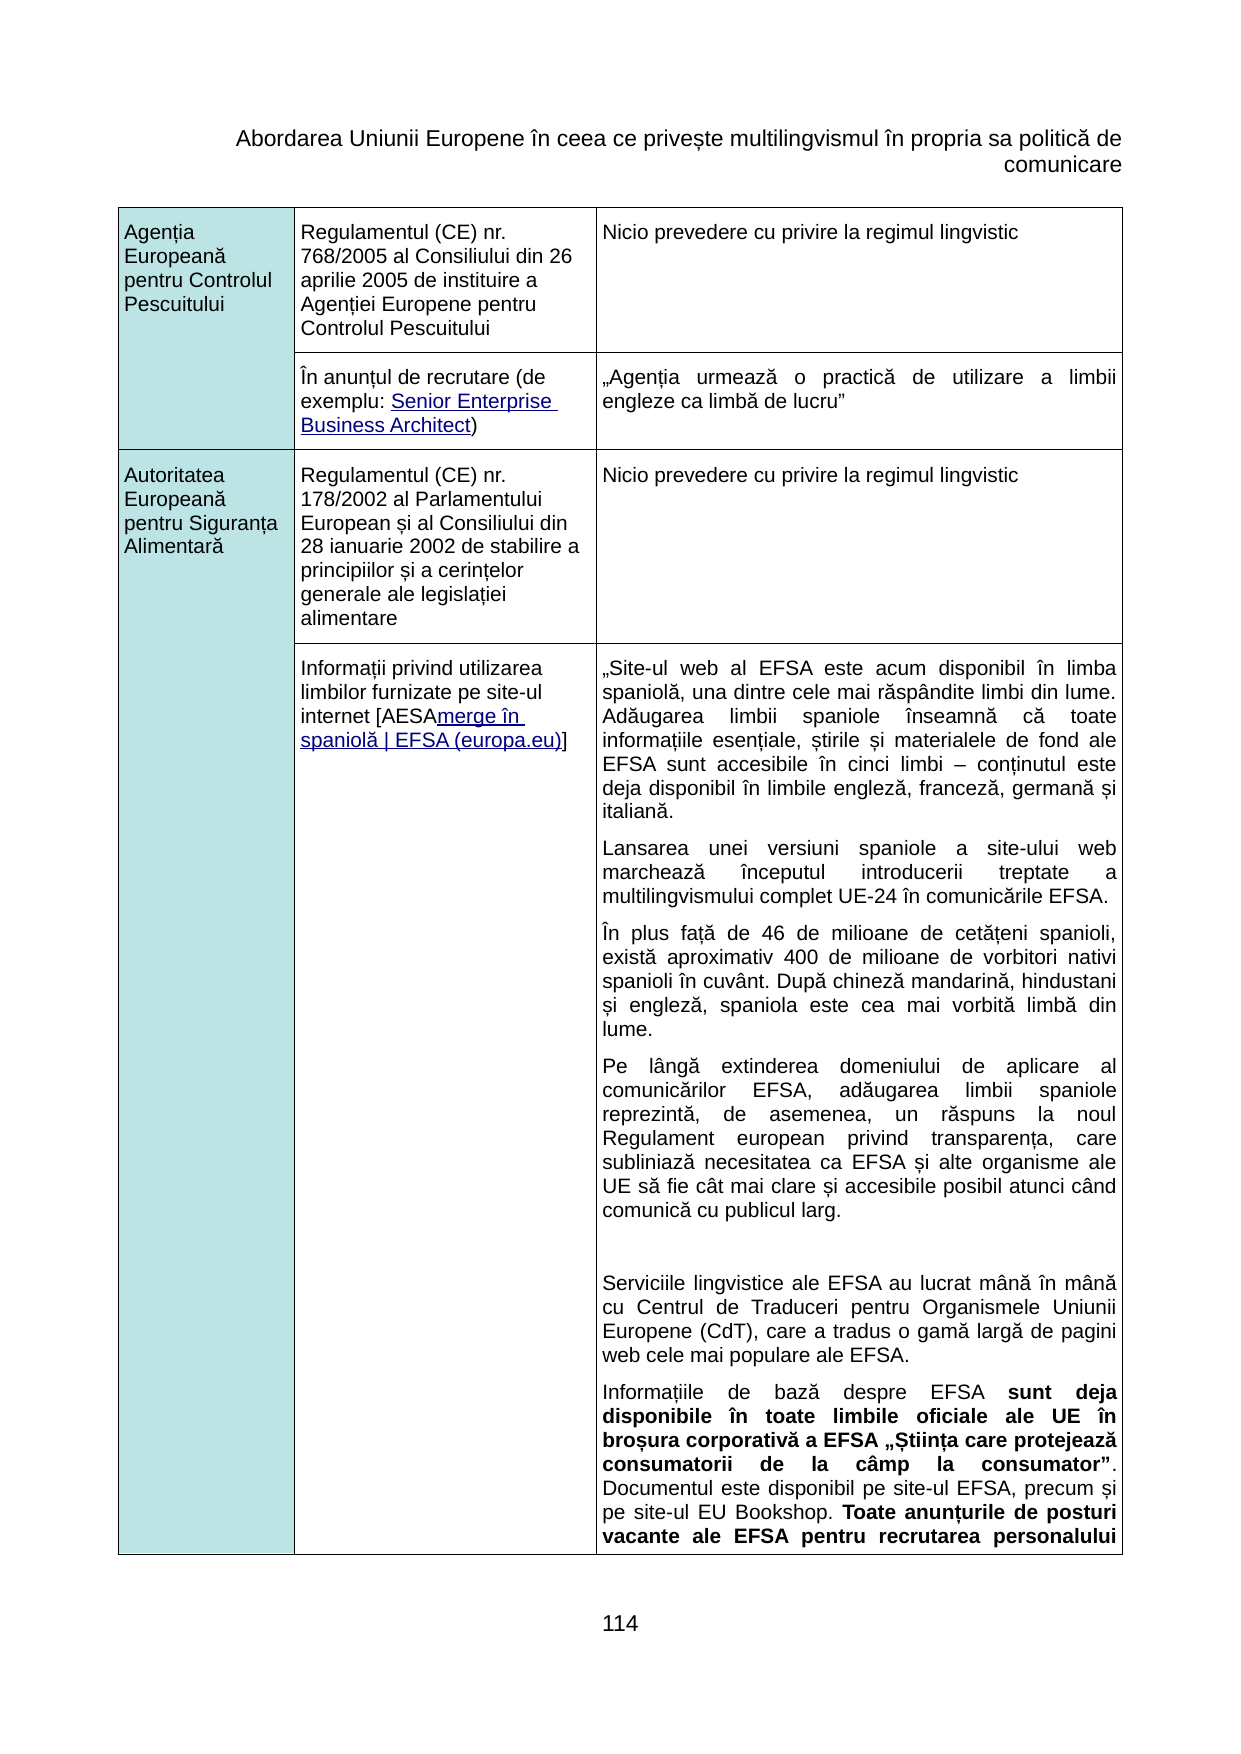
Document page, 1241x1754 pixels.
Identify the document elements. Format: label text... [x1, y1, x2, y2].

table_cell În anunțul de recrutare (de exemplu: Senior Enterprise Business Architect) [295, 353, 596, 449]
table_cell „Agenția urmează o practică de utilizare a limbii engleze ca limbă de lucru” [597, 353, 1122, 449]
table_cell Regulamentul (CE) nr. 768/2005 al Consiliului din 26 aprilie 2005 de instituire a Agenției Europene pentru Controlul Pescuitului [295, 208, 596, 352]
table_cell Regulamentul (CE) nr. 178/2002 al Parlamentului European și al Consiliului din 28 ianuarie 2002 de stabilire a principiilor și a cerințelor generale ale legislației alimentare [295, 450, 596, 642]
table_cell Autoritatea Europeană pentru Siguranța Alimentară [119, 450, 294, 1553]
table_cell Informații privind utilizarea limbilor furnizate pe site-ul internet [AESAmerge în spaniolă | EFSA (europa.eu)] [295, 644, 596, 1553]
table_cell Nicio prevedere cu privire la regimul lingvistic [597, 450, 1122, 642]
table_cell Agenția Europeană pentru Controlul Pescuitului [119, 208, 294, 449]
table_cell „Site-ul web al EFSA este acum disponibil în limba spaniolă, una dintre cele mai răspândite limbi din lume. Adăugarea limbii spaniole înseamnă că toate informațiile esențiale, știrile și materialele de fond ale EFSA sunt accesibile în cinci limbi – conținutul este deja disponibil în limbile engleză, franceză, germană și italiană. Lansarea unei versiuni spaniole a site-ului web marchează începutul introducerii treptate a multilingvismului complet UE-24 în comunicările EFSA. În plus față de 46 de milioane de cetățeni spanioli, există aproximativ 400 de milioane de vorbitori nativi spanioli în cuvânt. După chineză mandarină, hindustani și engleză, spaniola este cea mai vorbită limbă din lume. Pe lângă extinderea domeniului de aplicare al comunicărilor EFSA, adăugarea limbii spaniole reprezintă, de asemenea, un răspuns la noul Regulament european privind transparența, care subliniază necesitatea ca EFSA și alte organisme ale UE să fie cât mai clare și accesibile posibil atunci când comunică cu publicul larg. Serviciile lingvistice ale EFSA au lucrat mână în mână cu Centrul de Traduceri pentru Organismele Uniunii Europene (CdT), care a tradus o gamă largă de pagini web cele mai populare ale EFSA. Informațiile de bază despre EFSA sunt deja disponibile în toate limbile oficiale ale UE în broșura corporativă a EFSA „Știința care protejează consumatorii de la câmp la consumator”. Documentul este disponibil pe site-ul EFSA, precum și pe site-ul EU Bookshop. Toate anunțurile de posturi vacante ale EFSA pentru recrutarea personalului [597, 644, 1122, 1553]
table_cell Nicio prevedere cu privire la regimul lingvistic [597, 208, 1122, 352]
